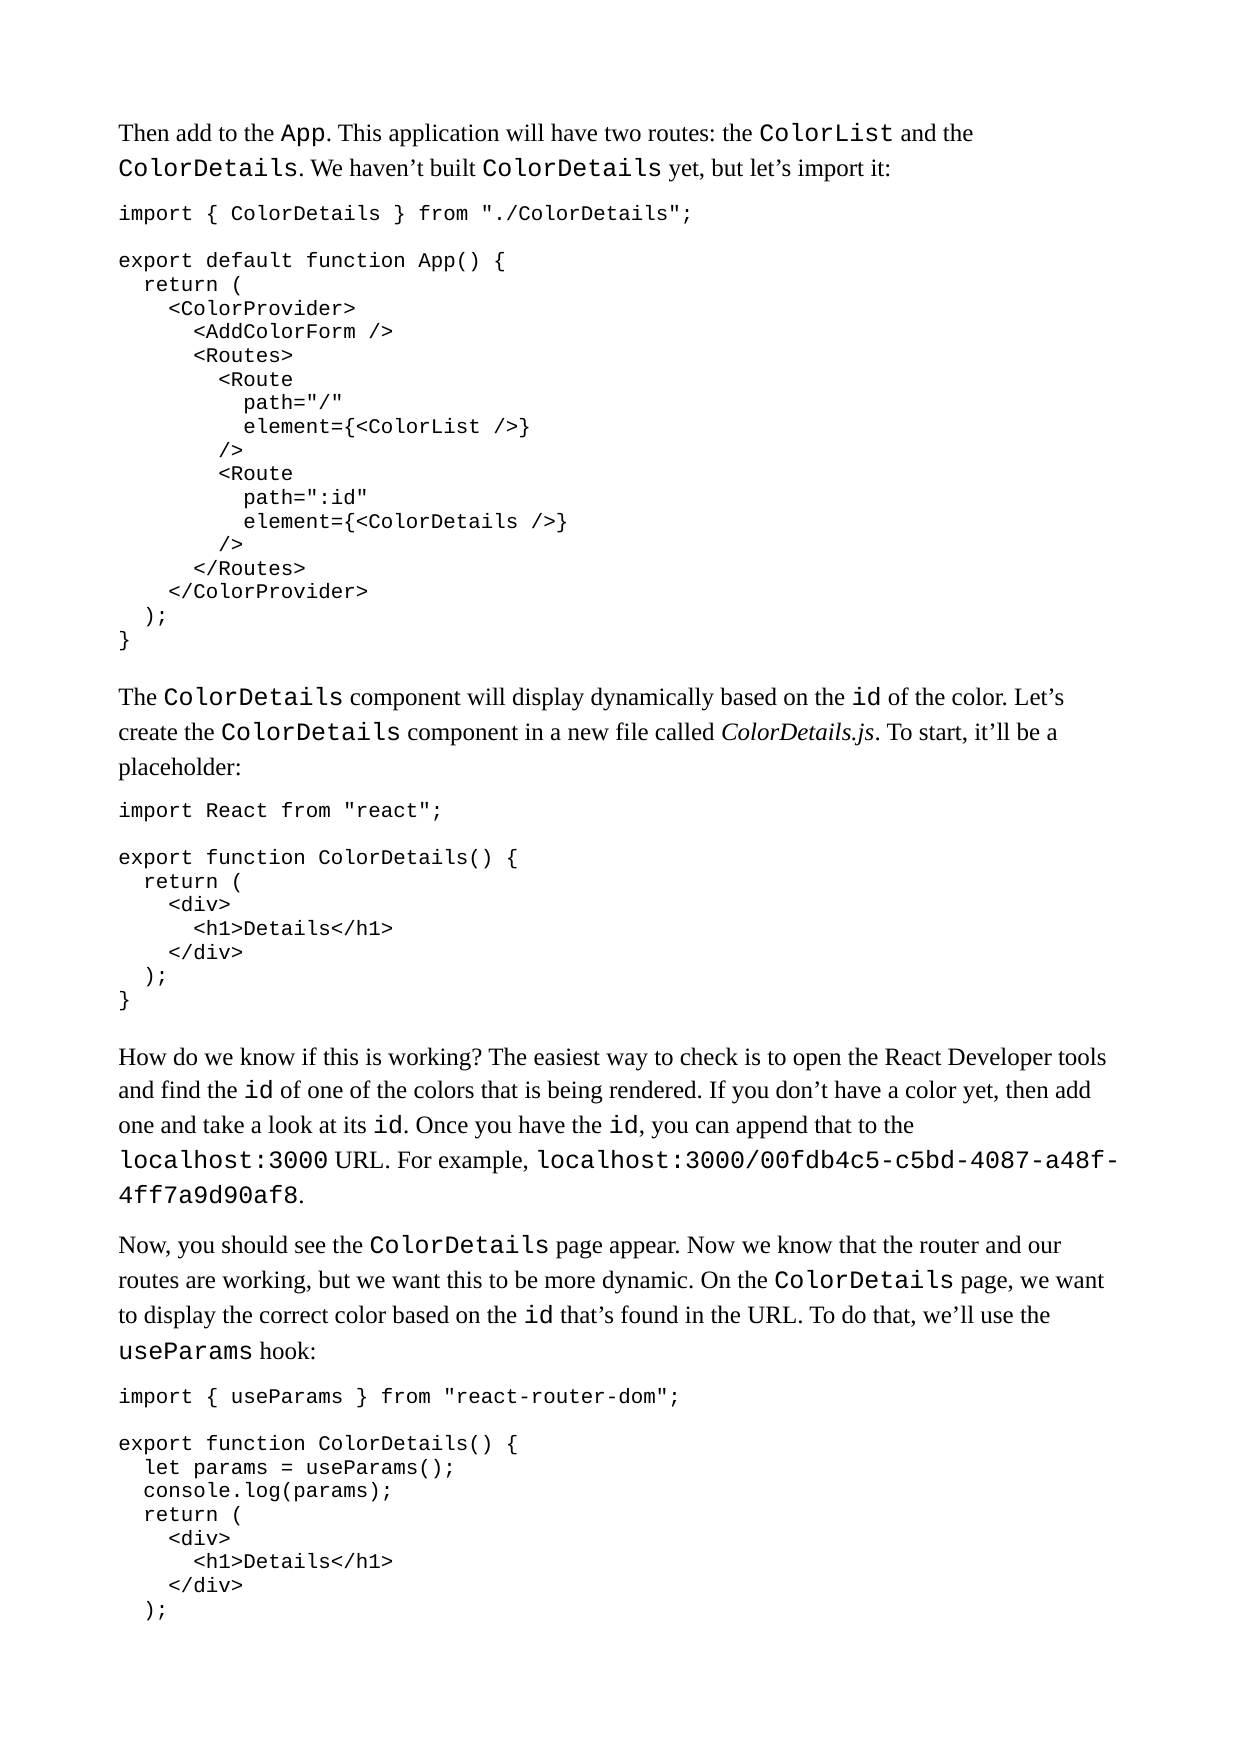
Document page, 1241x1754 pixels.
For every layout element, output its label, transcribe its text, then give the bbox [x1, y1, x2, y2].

text path="/" [118, 392, 1122, 416]
text </ColorProvider> [118, 582, 1122, 605]
text import { useParams } from "react-router-dom"; [118, 1386, 1122, 1409]
text } [118, 989, 1122, 1013]
text console.log(params); [118, 1480, 1122, 1504]
text return ( [118, 871, 1122, 894]
text <Route [118, 463, 1122, 487]
text The ColorDetails component will display dynamically based on the id of the color. Let’s create the ColorDetails component in a new file called ColorDetails.js. To start, it’ll be a placeholder: [118, 682, 1122, 781]
text <div> [118, 894, 1122, 918]
text <div> [118, 1528, 1122, 1551]
text } [118, 629, 1122, 652]
text element={<ColorList />} [118, 416, 1122, 440]
text Now, you should see the ColorDetails page appear. Now we know that the router and our routes are working, but we want this to be more dynamic. On the ColorDetails page, we want to display the correct color based on the id that’s found in the URL. To do that, we’ll use the useParams hook: [118, 1230, 1122, 1367]
text <h1>Details</h1> [118, 918, 1122, 942]
text Then add to the App. This application will have two routes: the ColorList and the ColorDetails. We haven’t built ColorDetails yet, but let’s import it: [118, 118, 1122, 184]
text export default function App() { [118, 251, 1122, 274]
text <Route [118, 369, 1122, 392]
text <ColorProvider> [118, 298, 1122, 321]
text /> [118, 440, 1122, 463]
text <Routes> [118, 345, 1122, 369]
text ); [118, 1598, 1122, 1622]
text How do we know if this is working? The easiest way to check is to open the React Developer tools and find the id of one of the colors that is being rendered. If you don’t have a color yet, then add one and take a look at its id. Once you have the id, you can append that to the localhost:3000 URL. For example, localhost:3000/00fdb4c5-c5bd-4087-a48f-4ff7a9d90af8. [118, 1042, 1122, 1211]
text ); [118, 965, 1122, 989]
text ); [118, 605, 1122, 629]
text element={<ColorDetails />} [118, 511, 1122, 534]
text /> [118, 534, 1122, 558]
text </Routes> [118, 558, 1122, 582]
text import { ColorDetails } from "./ColorDetails"; [118, 203, 1122, 227]
text export function ColorDetails() { [118, 847, 1122, 871]
text </div> [118, 942, 1122, 965]
text path=":id" [118, 487, 1122, 511]
text </div> [118, 1575, 1122, 1598]
text let params = useParams(); [118, 1457, 1122, 1480]
text export function ColorDetails() { [118, 1433, 1122, 1457]
text <h1>Details</h1> [118, 1551, 1122, 1575]
text <AddColorForm /> [118, 321, 1122, 345]
text return ( [118, 1504, 1122, 1528]
text import React from "react"; [118, 800, 1122, 823]
text return ( [118, 274, 1122, 298]
